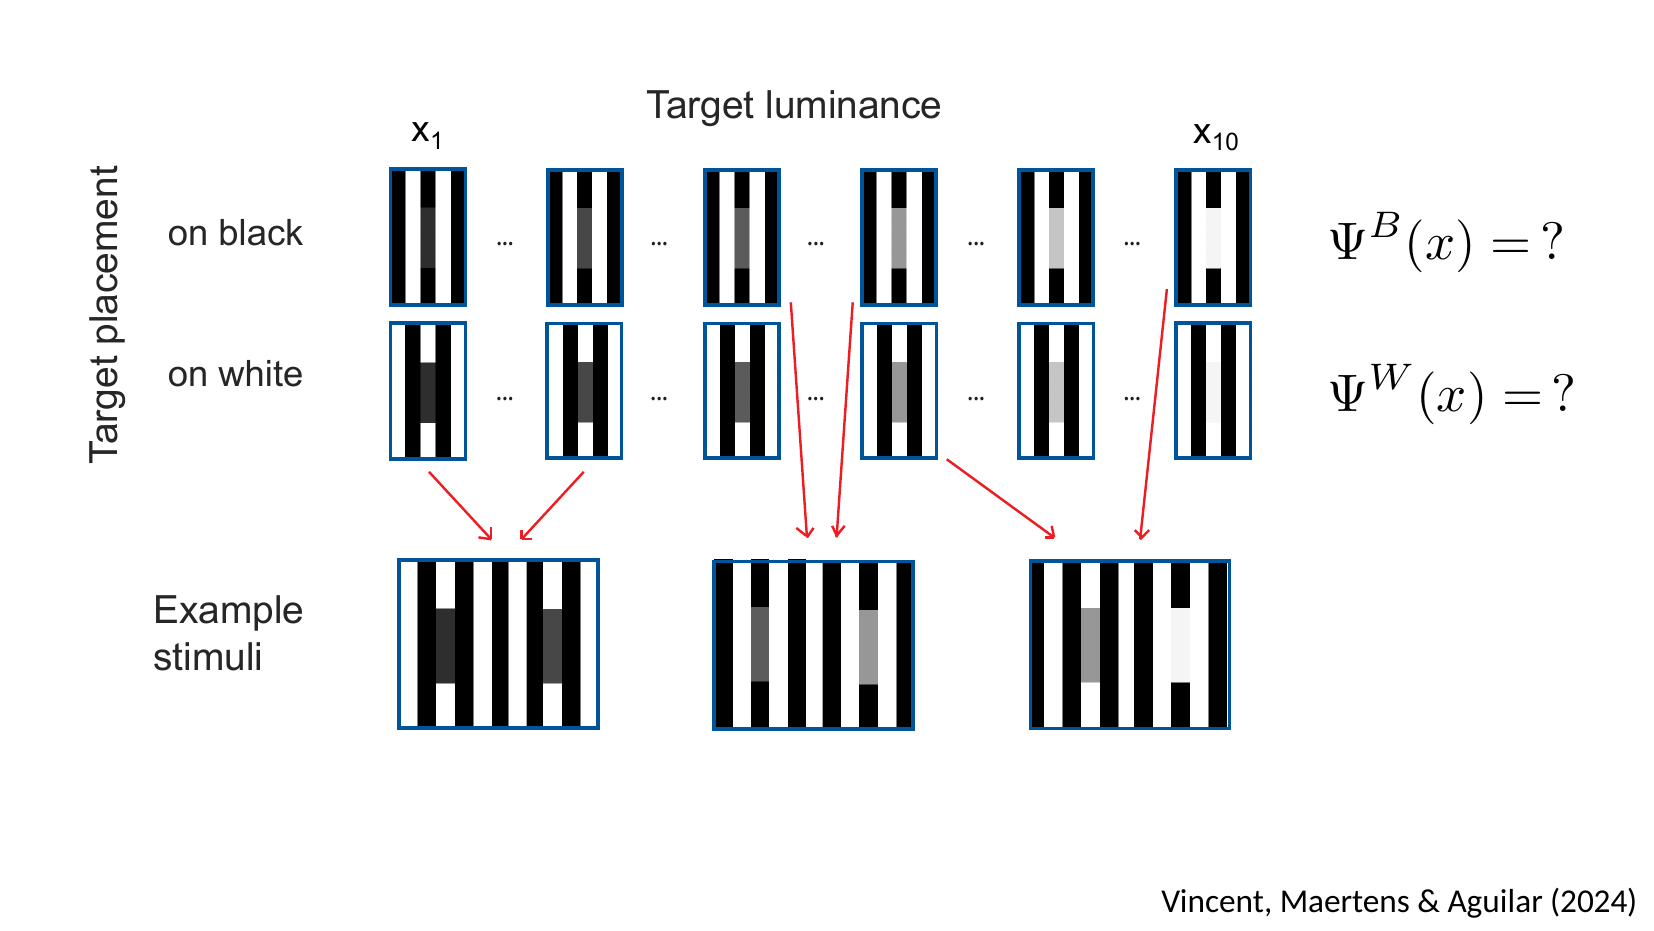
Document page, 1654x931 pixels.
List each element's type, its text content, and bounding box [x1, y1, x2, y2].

picture [82, 84, 1576, 751]
text_box Vincent, Maertens & Aguilar (2024) [1146, 880, 1654, 931]
